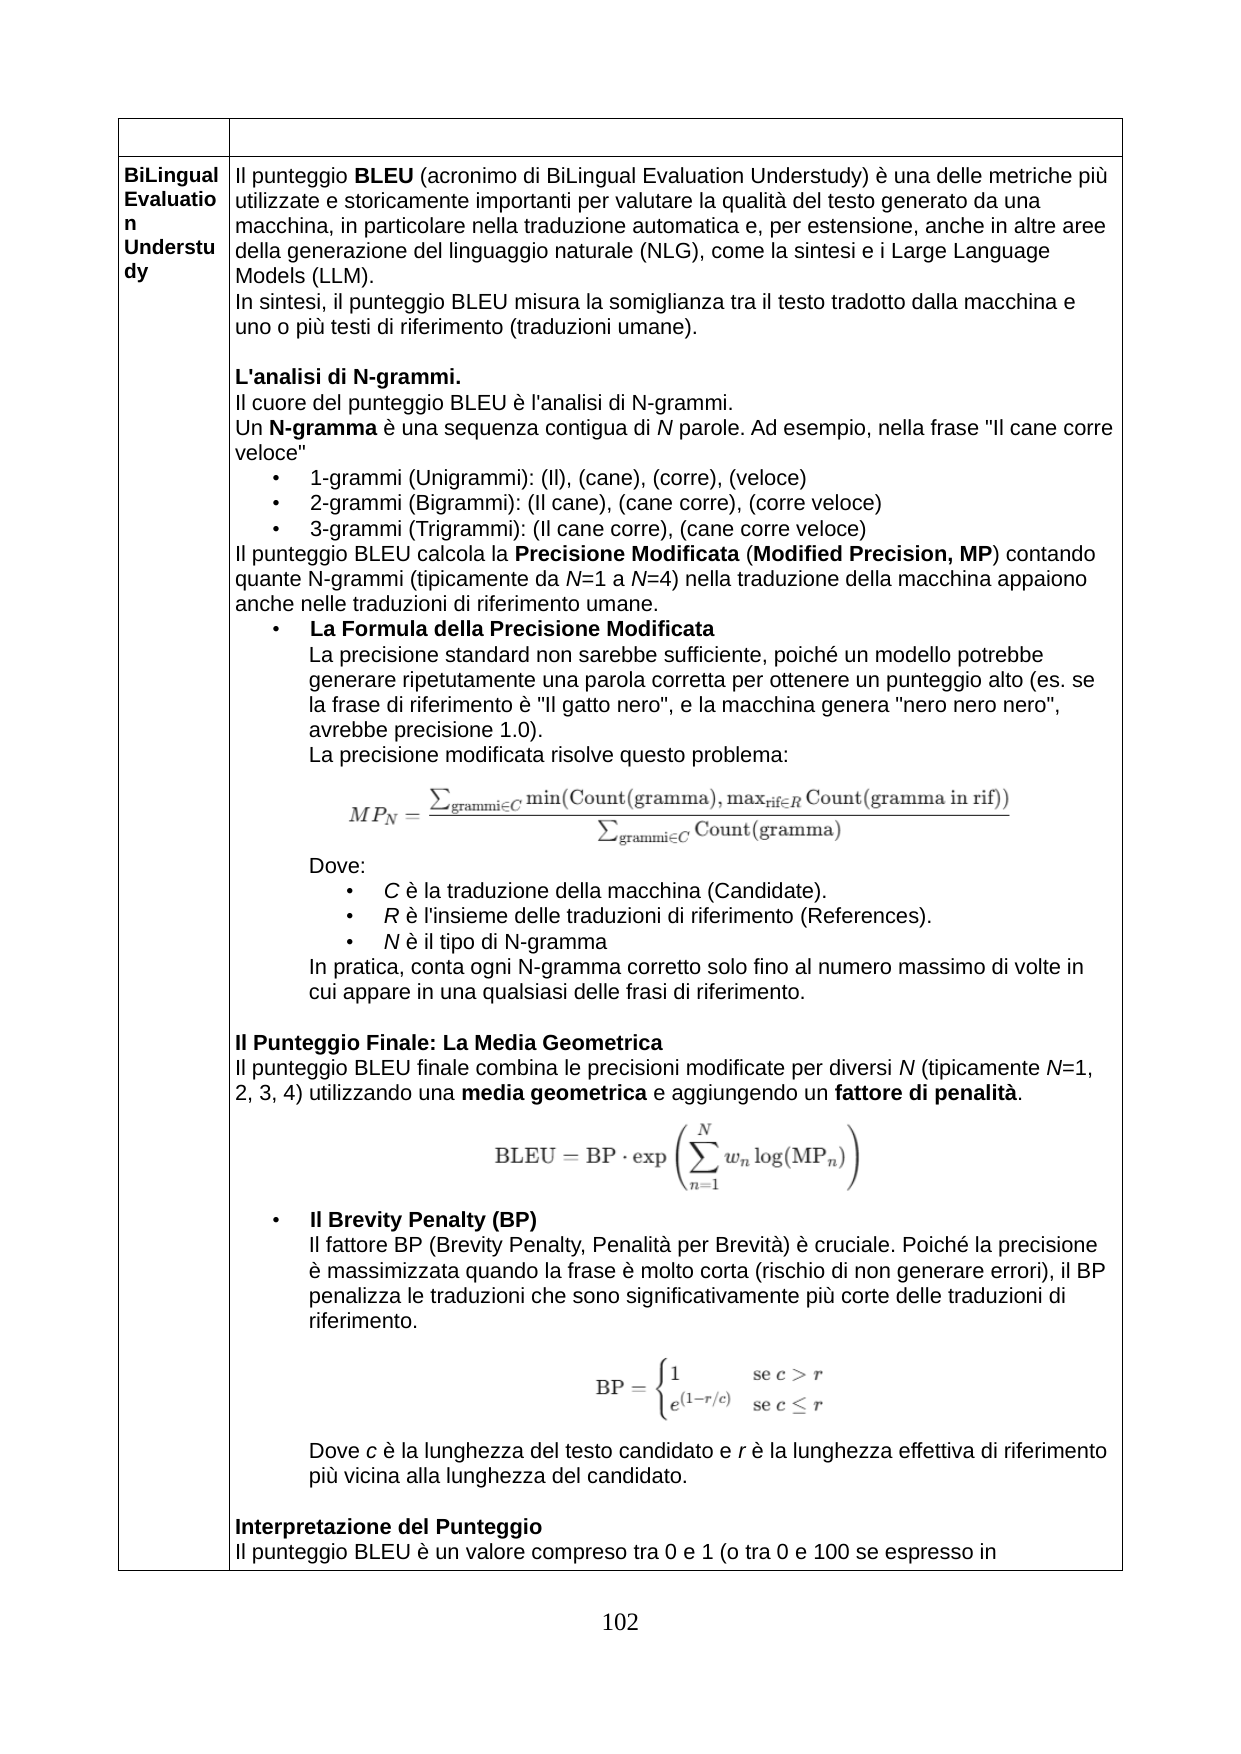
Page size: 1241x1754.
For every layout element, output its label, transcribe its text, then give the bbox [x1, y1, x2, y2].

picture [469, 1105, 883, 1208]
table_cell Il punteggio BLEU (acronimo di BiLingual Evaluation Understudy) è una delle metriche più utilizzate e storicamente importanti per valutare la qualità del testo generato da una macchina, in particolare nella traduzione automatica e, per estensione, anche in altre aree della generazione del linguaggio naturale (NLG), come la sintesi e i Large Language Models (LLM). In sintesi, il punteggio BLEU misura la somiglianza tra il testo tradotto dalla macchina e uno o più testi di riferimento (traduzioni umane). L'analisi di N-grammi. Il cuore del punteggio BLEU è l'analisi di N-grammi. Un N-gramma è una sequenza contigua di N parole. Ad esempio, nella frase "Il cane corre veloce" 1-grammi (Unigrammi): (Il), (cane), (corre), (veloce) 2-grammi (Bigrammi): (Il cane), (cane corre), (corre veloce) 3-grammi (Trigrammi): (Il cane corre), (cane corre veloce) Il punteggio BLEU calcola la Precisione Modificata (Modified Precision, MP) contando quante N-grammi (tipicamente da N=1 a N=4) nella traduzione della macchina appaiono anche nelle traduzioni di riferimento umane. La Formula della Precisione Modificata La precisione standard non sarebbe sufficiente, poiché un modello potrebbe generare ripetutamente una parola corretta per ottenere un punteggio alto (es. se la frase di riferimento è "Il gatto nero", e la macchina genera "nero nero nero", avrebbe precisione 1.0). La precisione modificata risolve questo problema: Dove: C è la traduzione della macchina (Candidate). R è l'insieme delle traduzioni di riferimento (References). N è il tipo di N-gramma In pratica, conta ogni N-gramma corretto solo fino al numero massimo di volte in cui appare in una qualsiasi delle frasi di riferimento. Il Punteggio Finale: La Media Geometrica Il punteggio BLEU finale combina le precisioni modificate per diversi N (tipicamente N=1, 2, 3, 4) utilizzando una media geometrica e aggiungendo un fattore di penalità. Il Brevity Penalty (BP) Il fattore BP (Brevity Penalty, Penalità per Brevità) è cruciale. Poiché la precisione è massimizzata quando la frase è molto corta (rischio di non generare errori), il BP penalizza le traduzioni che sono significativamente più corte delle traduzioni di riferimento. Dove c è la lunghezza del testo candidato e r è la lunghezza effettiva di riferimento più vicina alla lunghezza del candidato. Interpretazione del Punteggio Il punteggio BLEU è un valore compreso tra 0 e 1 (o tra 0 e 100 se espresso in [230, 157, 1122, 1570]
picture [577, 1333, 848, 1439]
picture [322, 767, 1029, 853]
table_cell [119, 119, 229, 156]
table_cell BiLingual Evaluation Understudy [119, 157, 229, 1570]
